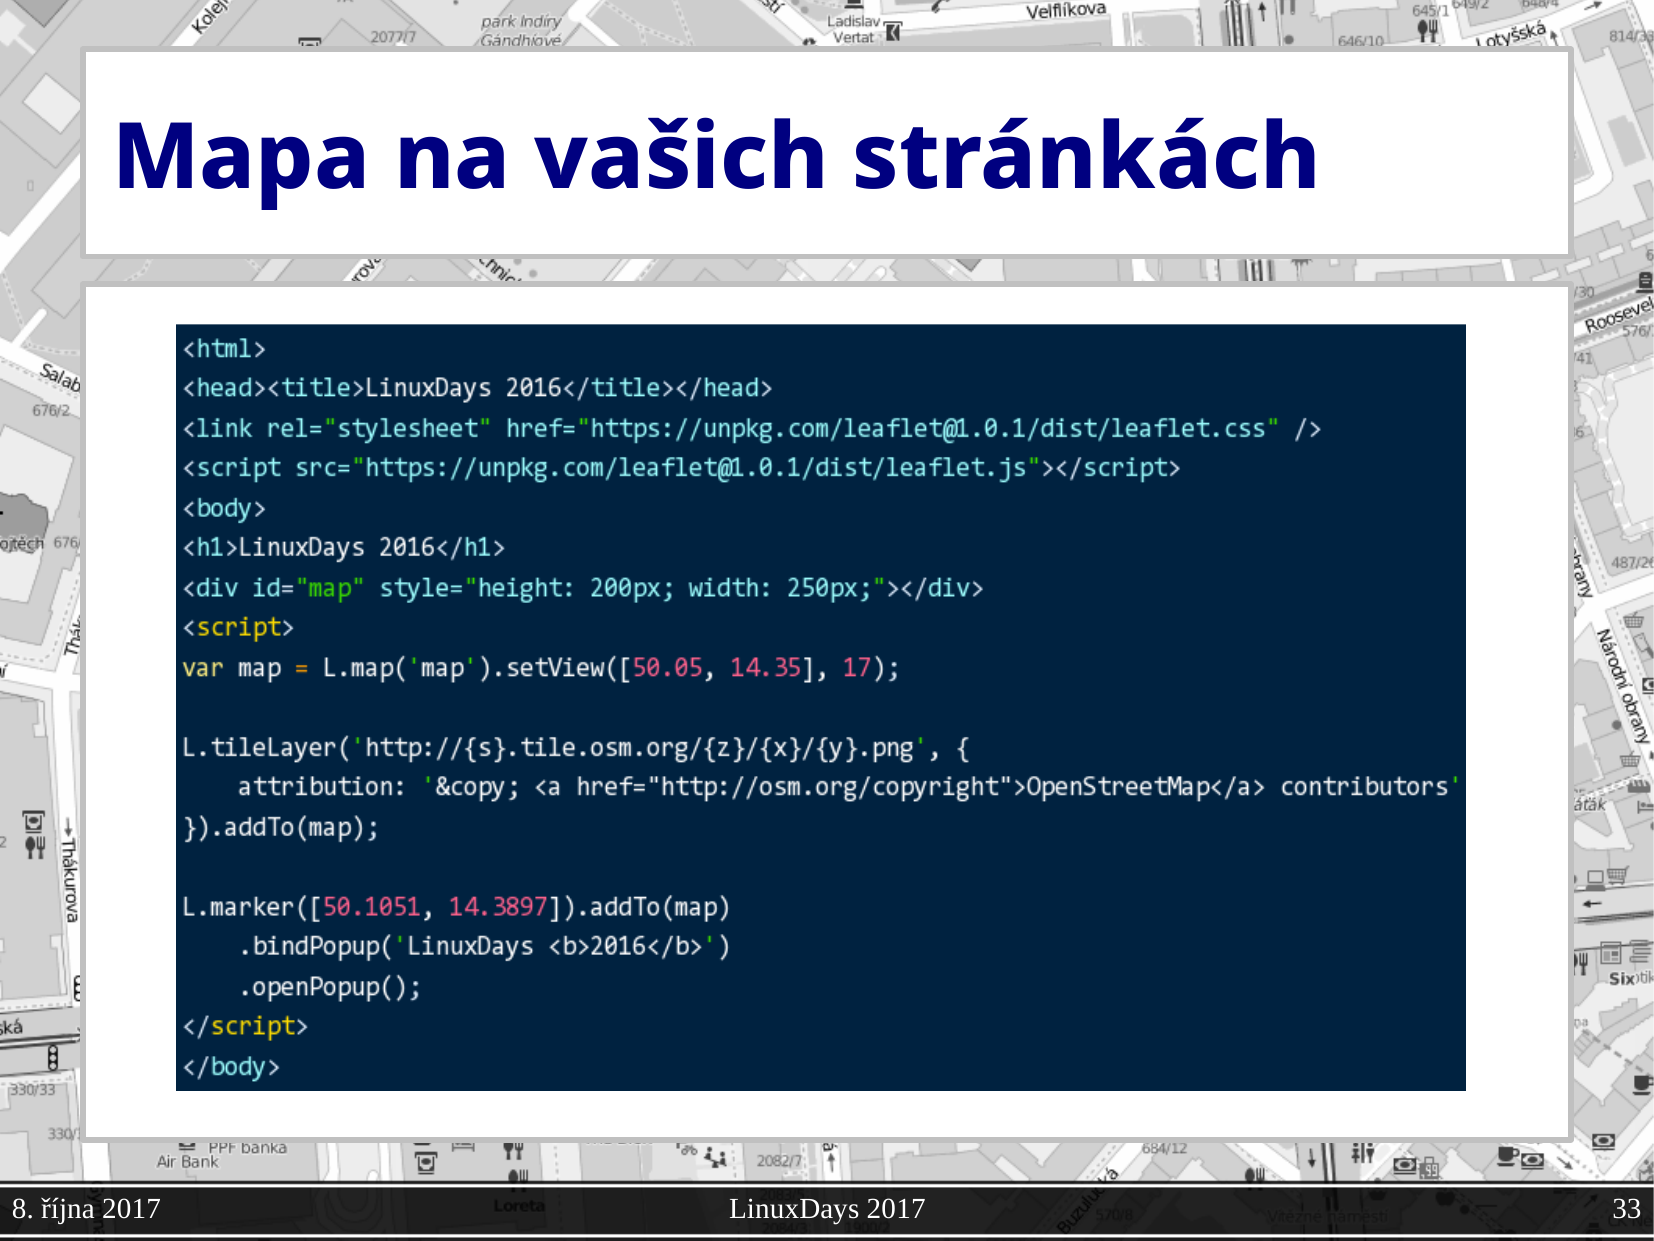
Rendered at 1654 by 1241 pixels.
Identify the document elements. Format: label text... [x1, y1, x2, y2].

picture [0, 0, 1654, 1241]
title Mapa na vašich stránkách [82, 49, 1571, 257]
list [82, 284, 1571, 1140]
